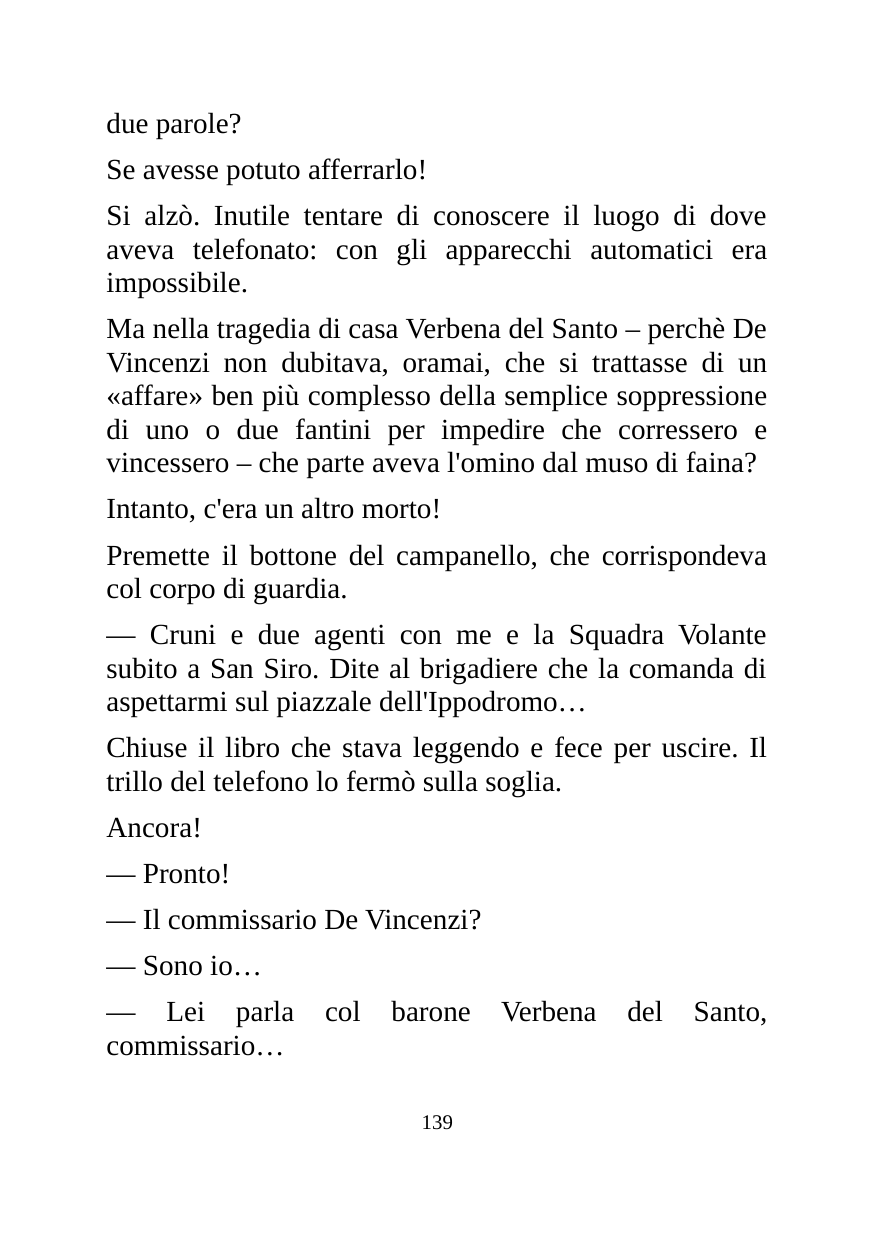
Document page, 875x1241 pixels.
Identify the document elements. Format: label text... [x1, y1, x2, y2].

text Si alzò. Inutile tentare di conoscere il luogo di dove aveva telefonato: con gli apparecchi automatici era impossibile. [106, 198, 768, 299]
text Premette il bottone del campanello, che corrispondeva col corpo di guardia. [106, 538, 768, 605]
text — Lei parla col barone Verbena del Santo, commissario… [106, 994, 768, 1061]
text — Cruni e due agenti con me e la Squadra Volante subito a San Siro. Dite al brigadiere che la comanda di aspettarmi sul piazzale dell'Ippodromo… [106, 617, 768, 718]
text — Il commissario De Vincenzi? [106, 902, 768, 936]
text Intanto, c'era un altro morto! [106, 492, 768, 525]
text Ma nella tragedia di casa Verbena del Santo – perchè De Vincenzi non dubitava, oramai, che si trattasse di un «affare» ben più complesso della semplice soppressione di uno o due fantini per impedire che corressero e vincessero – che parte aveva l'omino dal muso di faina? [106, 311, 768, 479]
text — Pronto! [106, 856, 768, 889]
text Se avesse potuto afferrarlo! [106, 152, 768, 186]
text Chiuse il libro che stava leggendo e fece per uscire. Il trillo del telefono lo fermò sulla soglia. [106, 730, 768, 797]
text due parole? [106, 106, 768, 140]
text Ancora! [106, 810, 768, 843]
text — Sono io… [106, 948, 768, 982]
